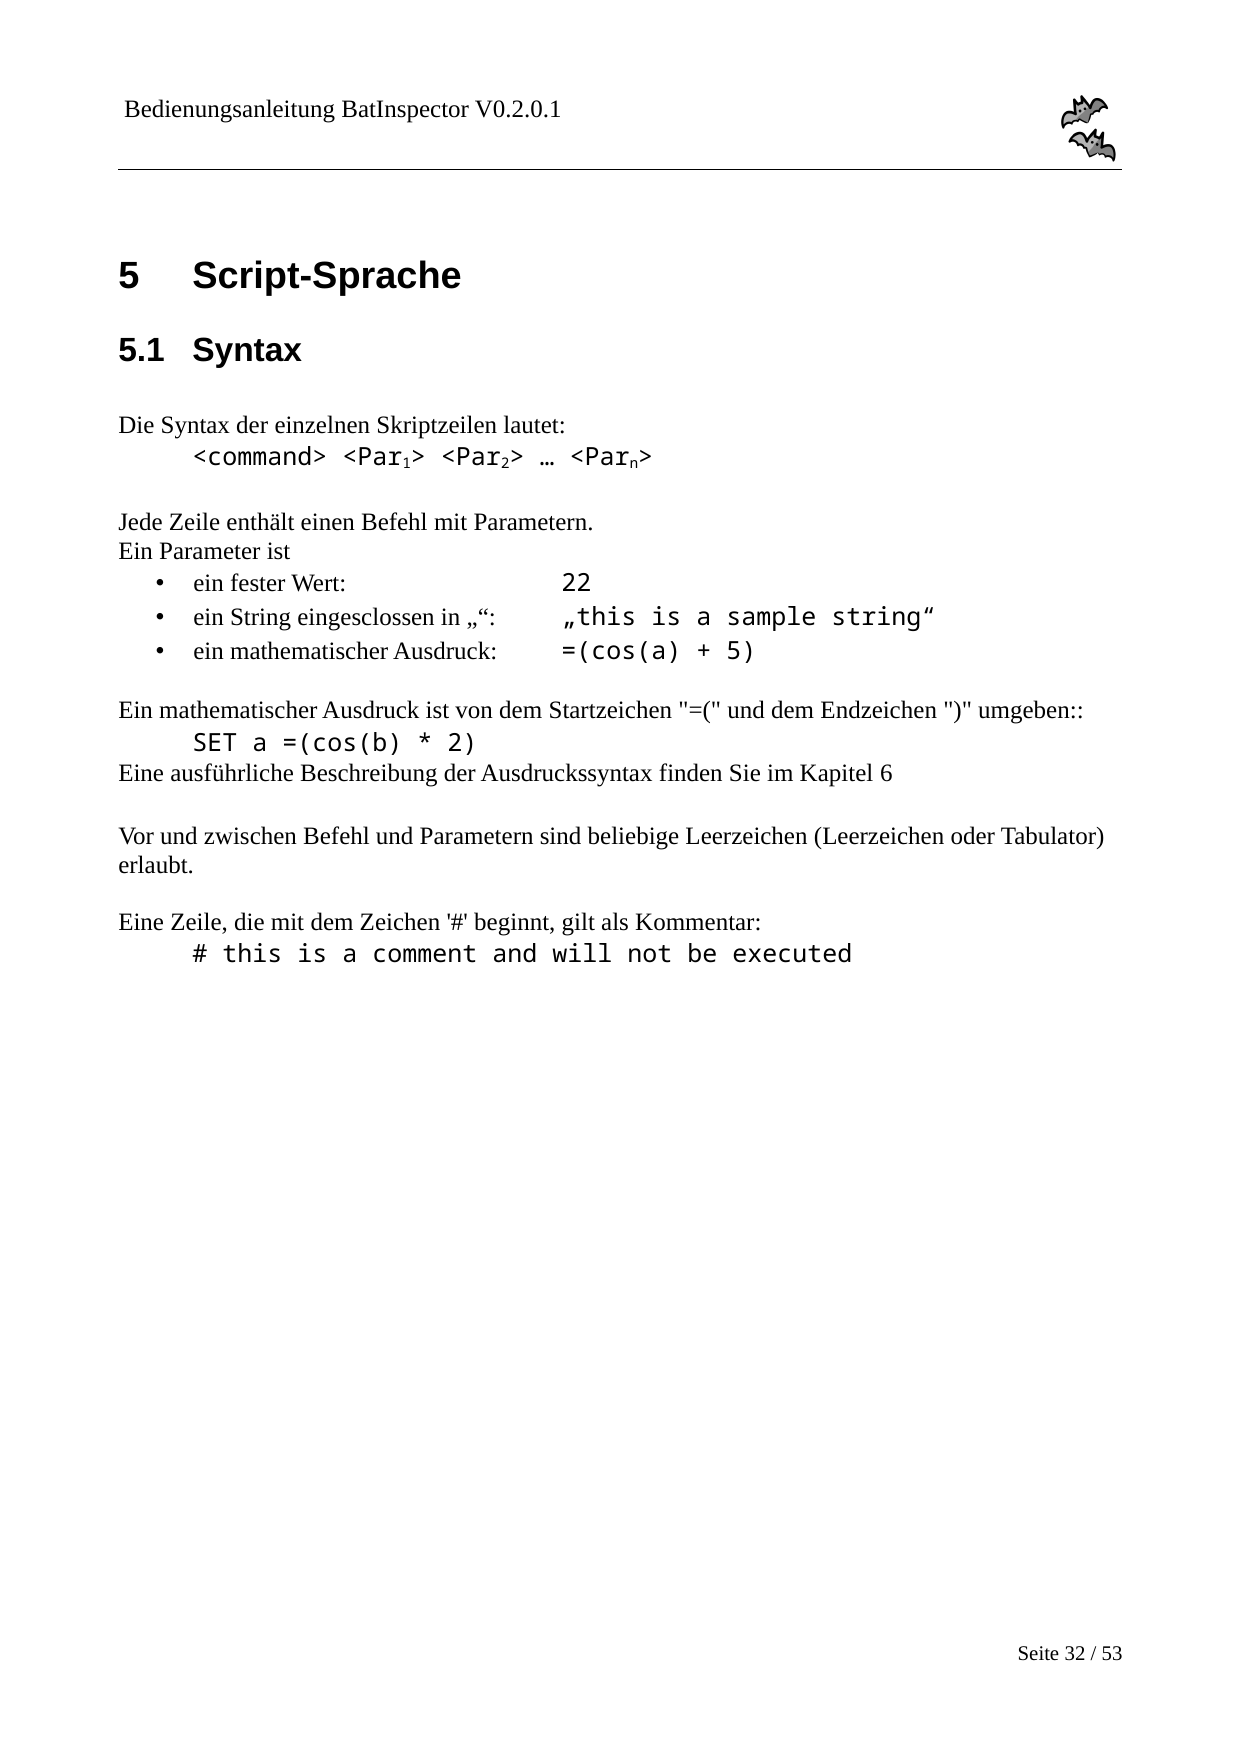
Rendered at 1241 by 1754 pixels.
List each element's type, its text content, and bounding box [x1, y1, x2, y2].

text <command> <Par1> <Par2> … <Parn> [118, 439, 1122, 473]
text Ein Parameter ist [118, 536, 1122, 564]
subtitle Syntax [118, 330, 1122, 369]
text # this is a comment and will not be executed [118, 936, 1122, 970]
list ein mathematischer Ausdruck: =(cos(a) + 5) [156, 633, 1122, 667]
subtitle Script-Sprache [118, 253, 1122, 297]
text Eine ausführliche Beschreibung der Ausdruckssyntax finden Sie im Kapitel 6 [118, 758, 1122, 787]
text Jede Zeile enthält einen Befehl mit Parametern. [118, 507, 1122, 536]
picture [1057, 95, 1120, 162]
text Eine Zeile, die mit dem Zeichen '#' beginnt, gilt als Kommentar: [118, 907, 1122, 936]
text Vor und zwischen Befehl und Parametern sind beliebige Leerzeichen (Leerzeichen oder Tabulator) erlaubt. [118, 821, 1122, 878]
list ein String eingesclossen in „“: „this is a sample string“ [156, 598, 1122, 633]
list ein fester Wert: 22 [156, 564, 1122, 598]
text Die Syntax der einzelnen Skriptzeilen lautet: [118, 410, 1122, 439]
text Ein mathematischer Ausdruck ist von dem Startzeichen "=(" und dem Endzeichen ")" umgeben:: [118, 695, 1122, 724]
text SET a =(cos(b) * 2) [118, 724, 1122, 758]
